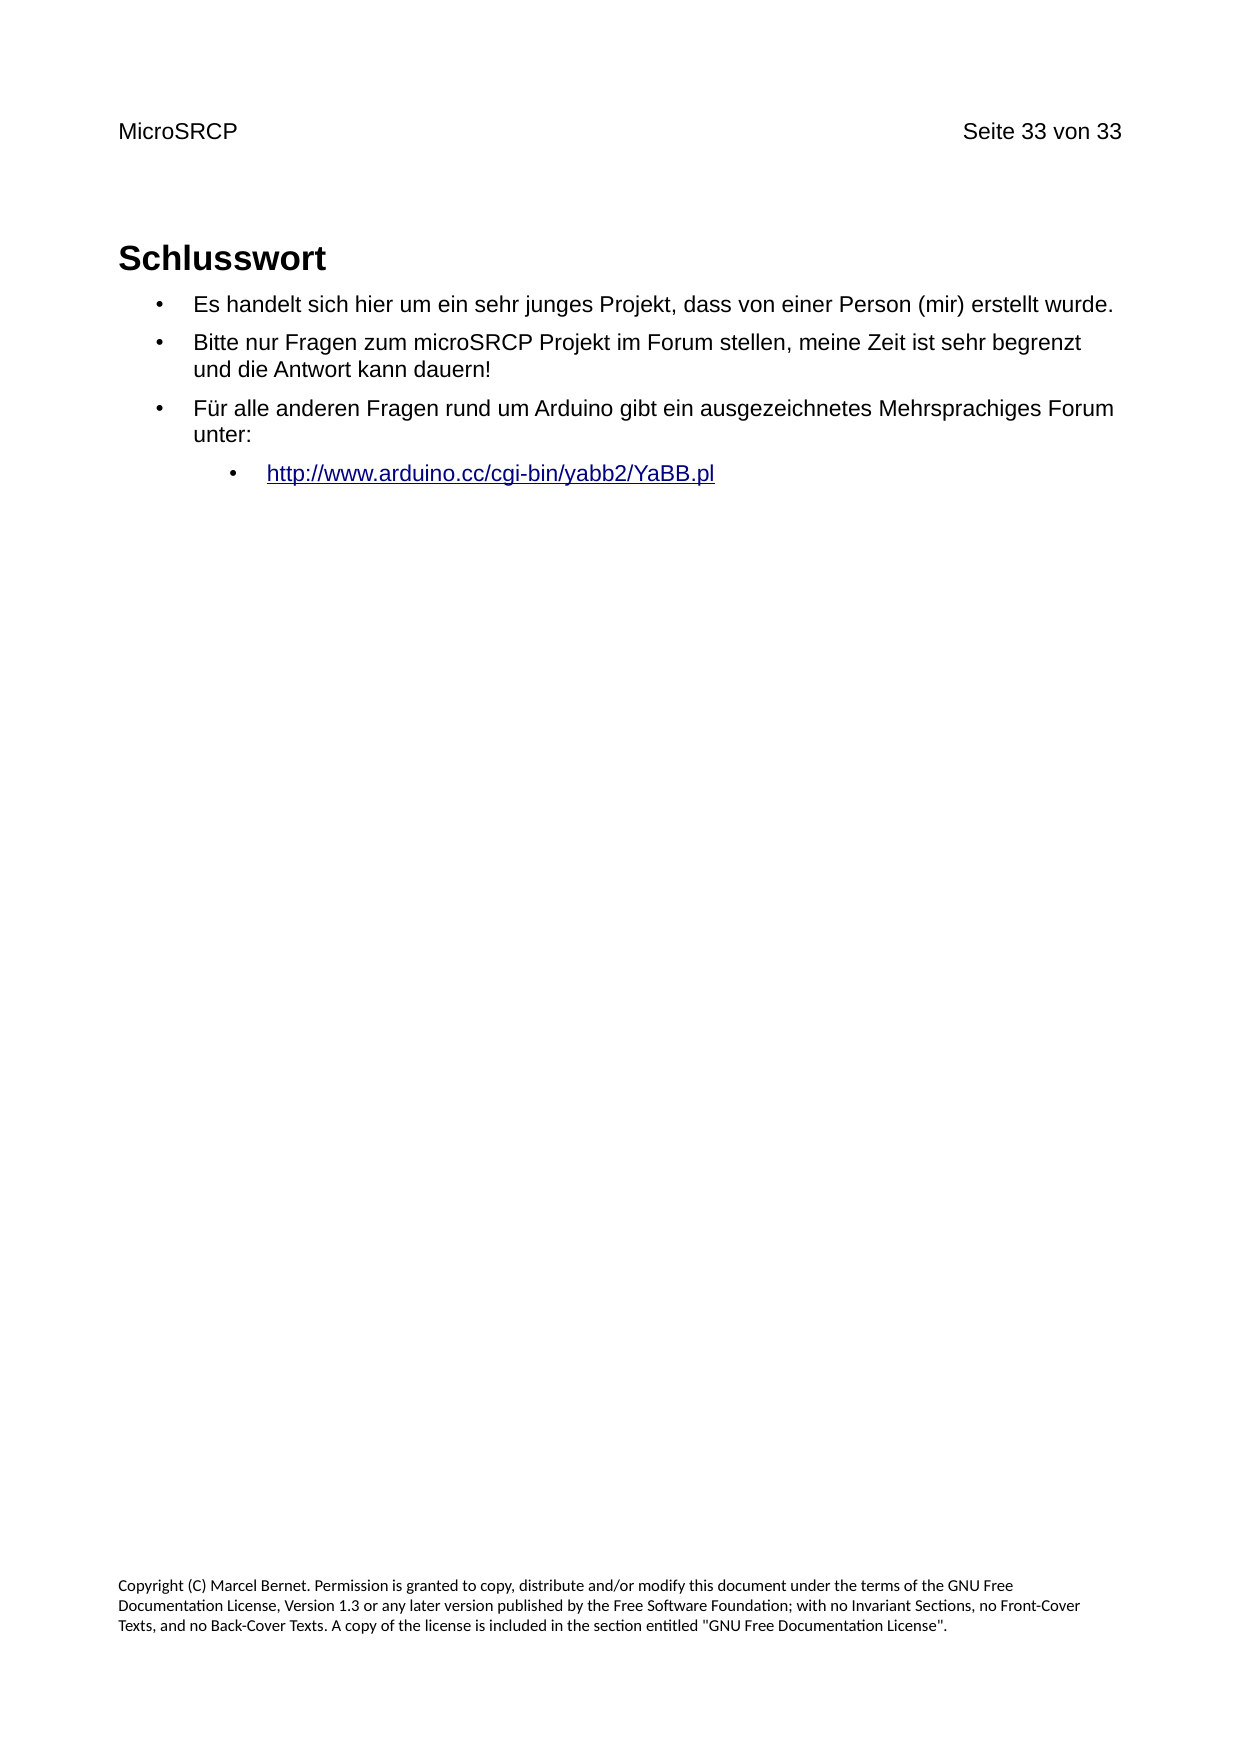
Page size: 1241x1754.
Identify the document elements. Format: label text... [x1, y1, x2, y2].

list Es handelt sich hier um ein sehr junges Projekt, dass von einer Person (mir) erstellt wurde. [156, 291, 1122, 317]
list http://www.arduino.cc/cgi-bin/yabb2/YaBB.pl [229, 460, 1122, 486]
list Für alle anderen Fragen rund um Arduino gibt ein ausgezeichnetes Mehrsprachiges Forum unter: [156, 394, 1122, 447]
list Bitte nur Fragen zum microSRCP Projekt im Forum stellen, meine Zeit ist sehr begrenzt und die Antwort kann dauern! [156, 329, 1122, 382]
subtitle Schlusswort [118, 238, 1122, 278]
